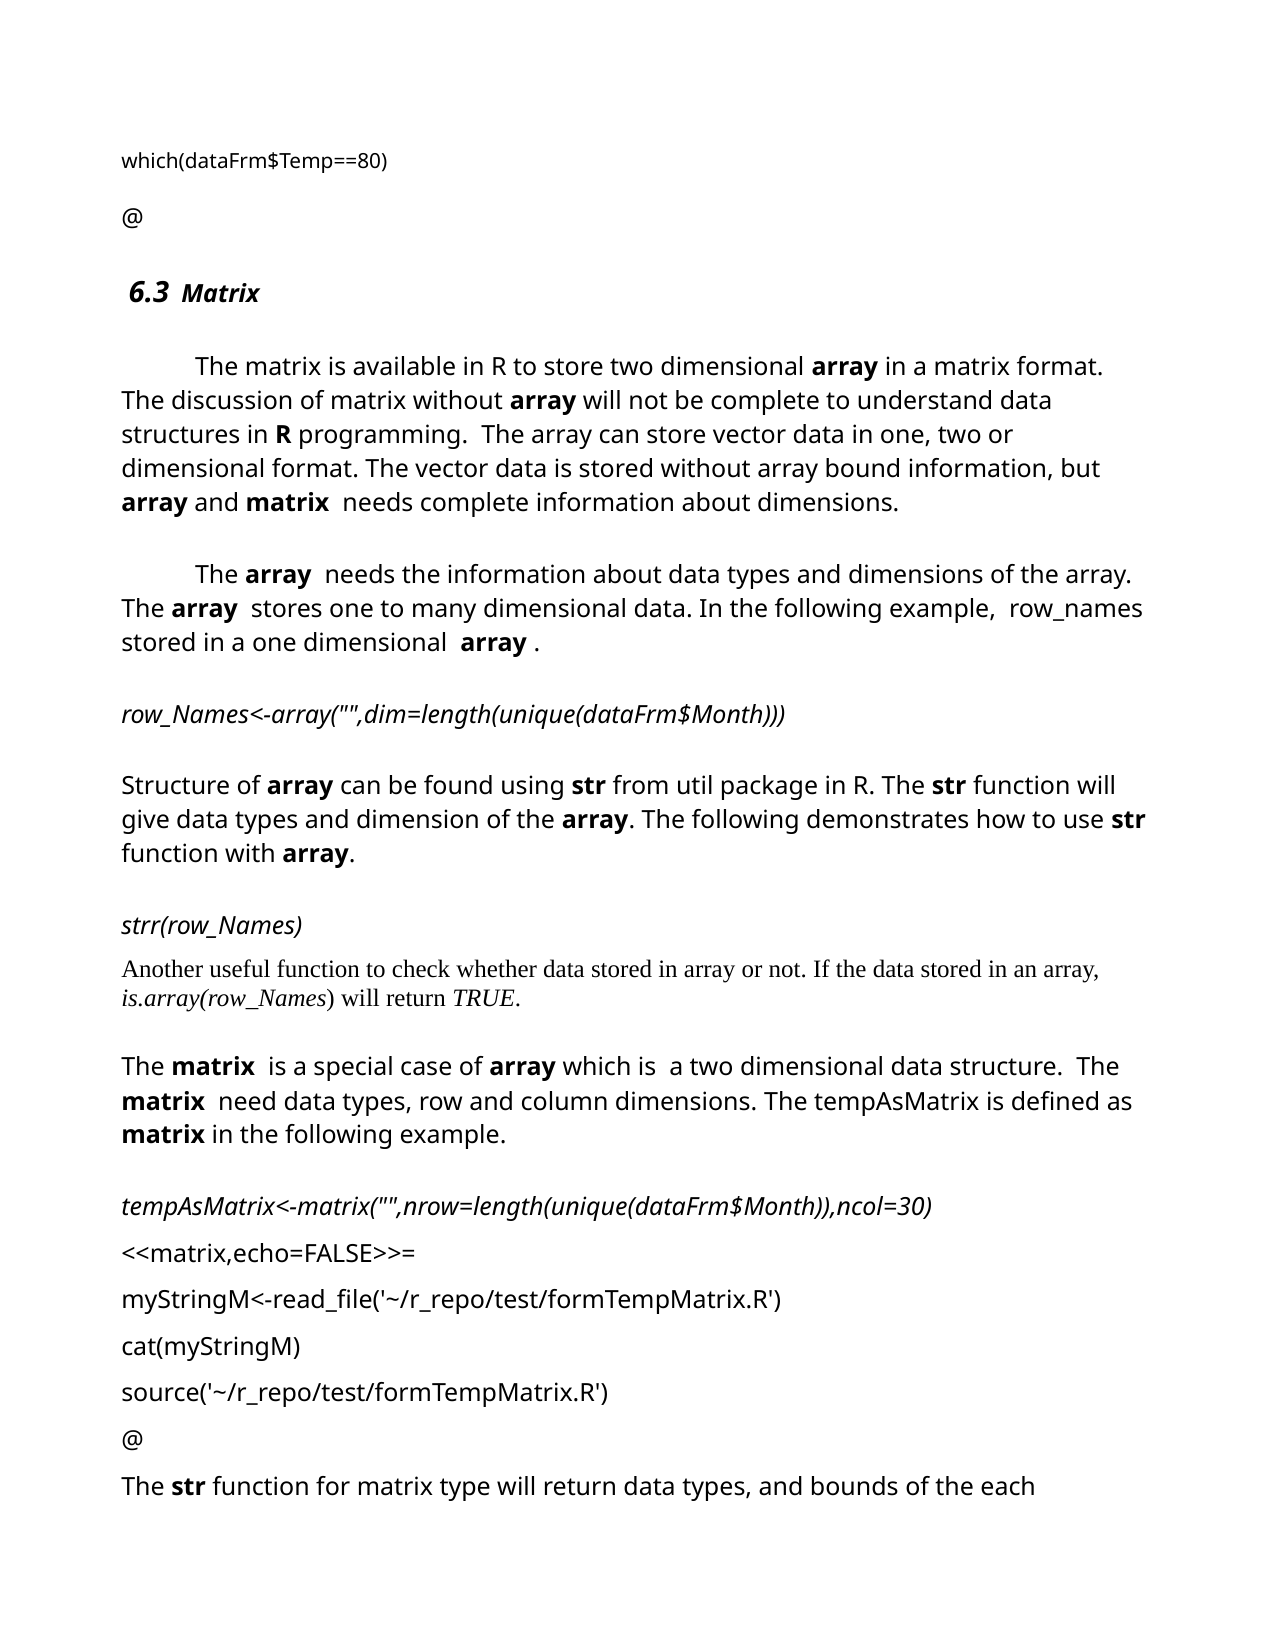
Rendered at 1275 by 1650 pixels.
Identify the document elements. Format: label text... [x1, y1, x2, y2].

text Structure of array can be found using str from util package in R. The str function will give data types and dimension of the array. The following demonstrates how to use str function with array. [121, 768, 1158, 870]
text @ [121, 200, 1158, 234]
text which(dataFrm$Temp==80) [121, 147, 1158, 175]
text myStringM<-read_file('~/r_repo/test/formTempMatrix.R') [121, 1282, 1158, 1316]
text The array needs the information about data types and dimensions of the array. The array stores one to many dimensional data. In the following example, row_names stored in a one dimensional array . [121, 557, 1158, 659]
text row_Names<-array("",dim=length(unique(dataFrm$Month))) [121, 696, 1158, 730]
text <<matrix,echo=FALSE>>= [121, 1235, 1158, 1269]
text @ [121, 1422, 1158, 1456]
subtitle Matrix [121, 272, 1158, 311]
text Another useful function to check whether data stored in array or not. If the data stored in an array, is.array(row_Names) will return TRUE. [121, 954, 1158, 1012]
text cat(myStringM) [121, 1328, 1158, 1362]
text The matrix is available in R to store two dimensional array in a matrix format. The discussion of matrix without array will not be complete to understand data structures in R programming. The array can store vector data in one, two or dimensional format. The vector data is stored without array bound information, but array and matrix needs complete information about dimensions. [121, 349, 1158, 519]
text The str function for matrix type will return data types, and bounds of the each [121, 1468, 1158, 1502]
text The matrix is a special case of array which is a two dimensional data structure. The matrix need data types, row and column dimensions. The tempAsMatrix is defined as matrix in the following example. [121, 1049, 1158, 1151]
text strr(row_Names) [121, 907, 1158, 942]
text tempAsMatrix<-matrix("",nrow=length(unique(dataFrm$Month)),ncol=30) [121, 1189, 1158, 1223]
text source('~/r_repo/test/formTempMatrix.R') [121, 1375, 1158, 1409]
